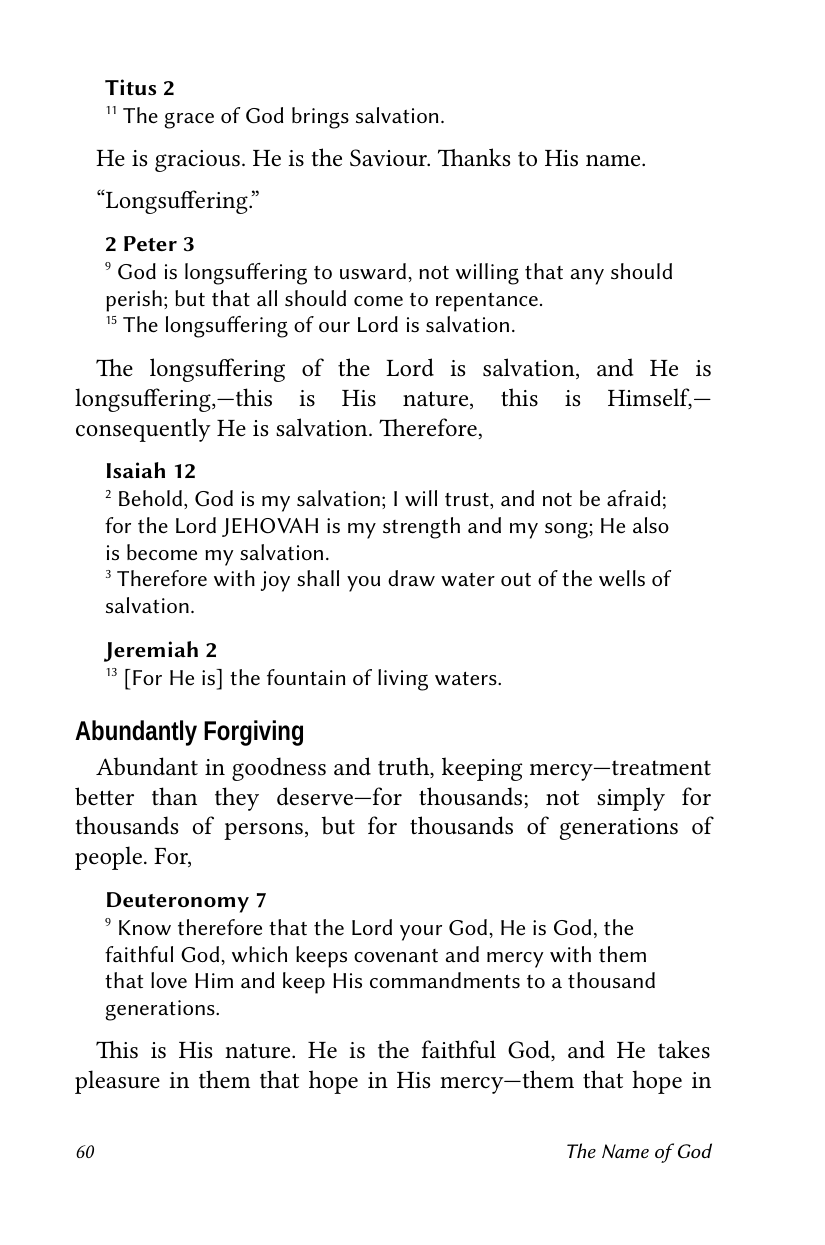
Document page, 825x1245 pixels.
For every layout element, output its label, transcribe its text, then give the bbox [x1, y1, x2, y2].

text Abundant in goodness and truth, keeping mercy—treatment better than they deserve—for thousands; not simply for thousands of persons, but for thousands of generations of people. For, [75, 753, 712, 871]
text Jeremiah 2 [105, 637, 712, 663]
subtitle Abundantly Forgiving [75, 716, 712, 747]
text 9 God is longsuffering to usward, not willing that any should perish; but that all should come to repentance. [105, 259, 682, 312]
text 9 Know therefore that the Lord your God, He is God, the faithful God, which keeps covenant and mercy with them that love Him and keep His commandments to a thousand generations. [105, 915, 682, 1021]
text 15 The longsuffering of our Lord is salvation. [105, 312, 682, 338]
text Deuteronomy 7 [105, 887, 712, 913]
text This is His nature. He is the faithful God, and He takes pleasure in them that hope in His mercy—them that hope in [75, 1036, 712, 1095]
text 13 [For He is] the fountain of living waters. [105, 665, 682, 691]
text Isaiah 12 [105, 458, 712, 484]
text “Longsuffering.” [75, 186, 712, 215]
text 11 The grace of God brings salvation. [105, 103, 682, 129]
text 2 Peter 3 [105, 231, 712, 257]
text 2 Behold, God is my salvation; I will trust, and not be afraid; for the Lord JEHOVAH is my strength and my song; He also is become my salvation. [105, 486, 682, 566]
text He is gracious. He is the Saviour. Thanks to His name. [75, 144, 712, 173]
text Titus 2 [105, 75, 712, 101]
text 3 Therefore with joy shall you draw water out of the wells of salvation. [105, 566, 682, 619]
text The longsuffering of the Lord is salvation, and He is longsuffering,—this is His nature, this is Himself,—consequently He is salvation. Therefore, [75, 354, 712, 442]
